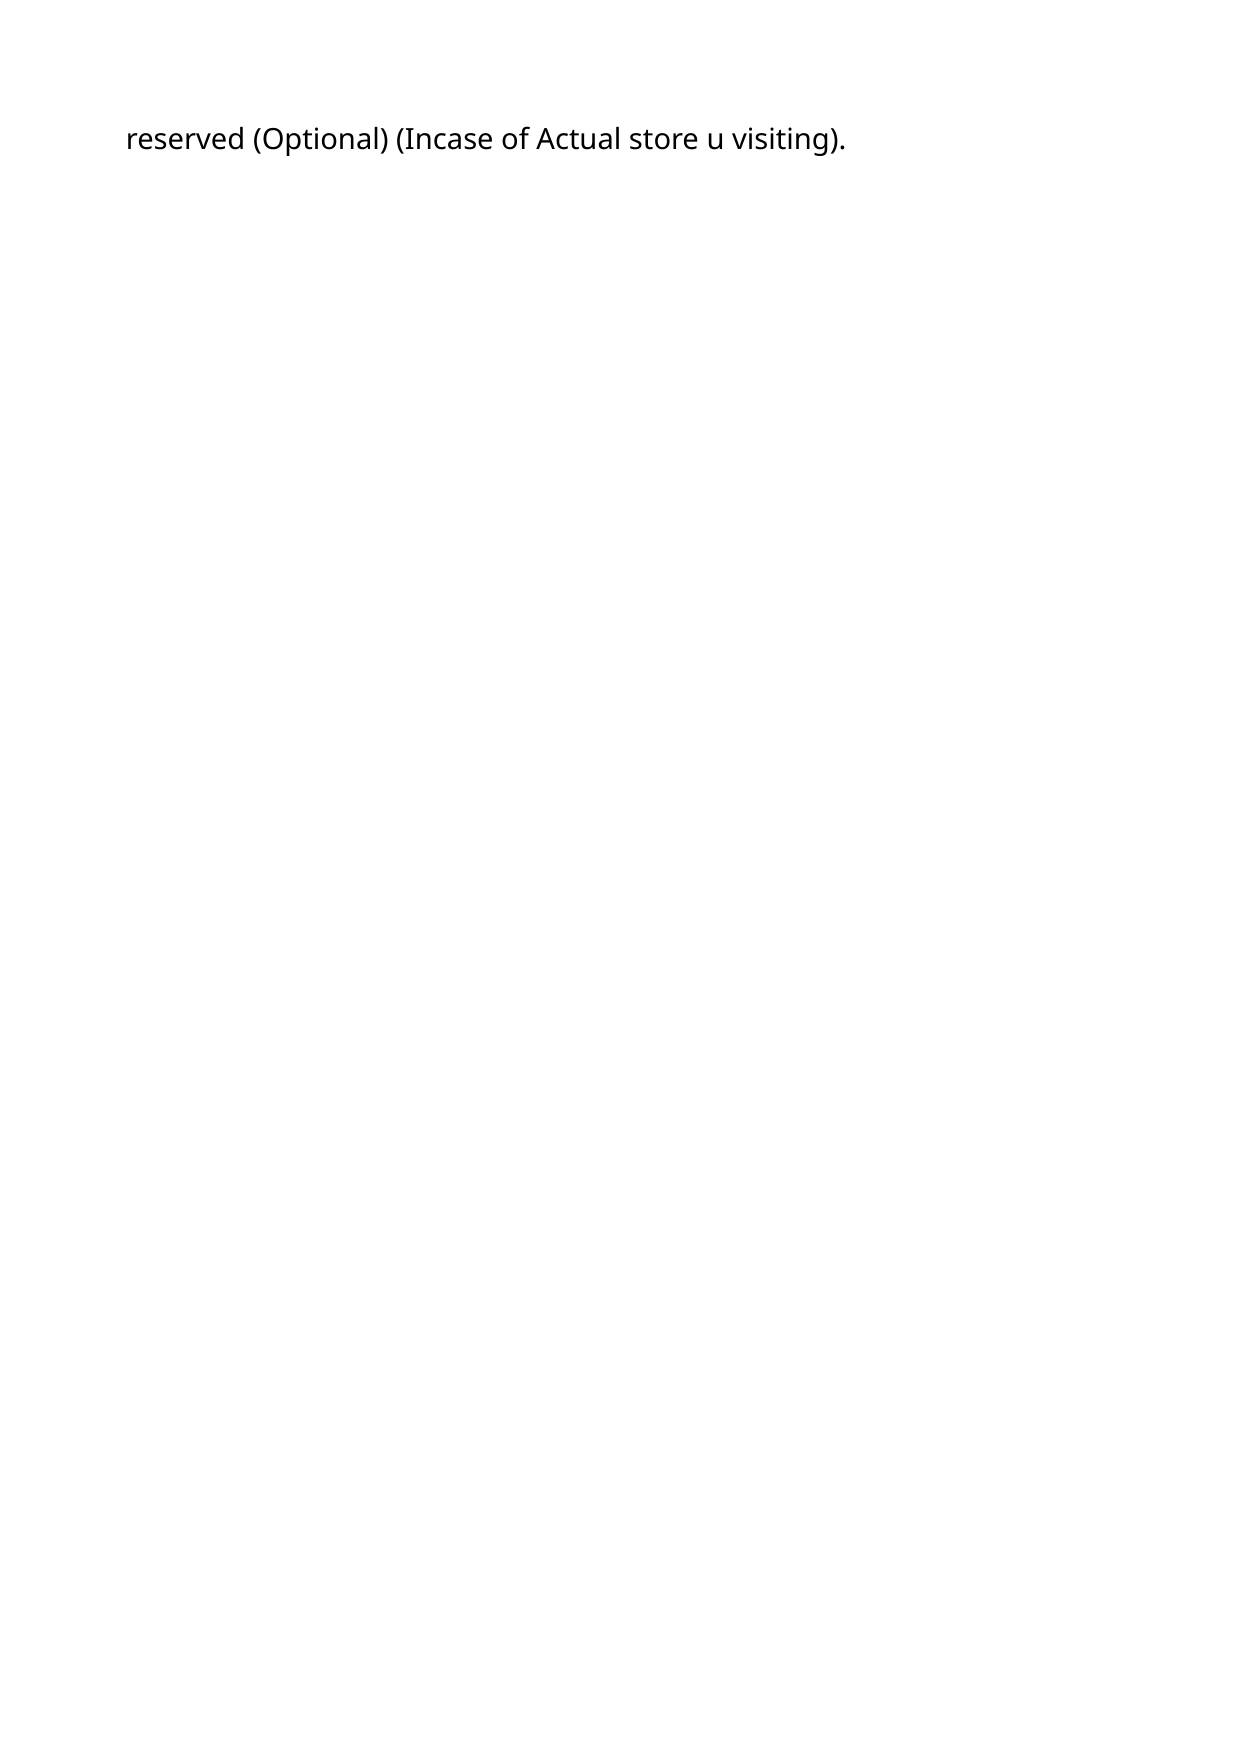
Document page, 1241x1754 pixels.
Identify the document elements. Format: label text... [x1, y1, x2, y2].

text reserved (Optional) (Incase of Actual store u visiting). [118, 118, 1122, 158]
